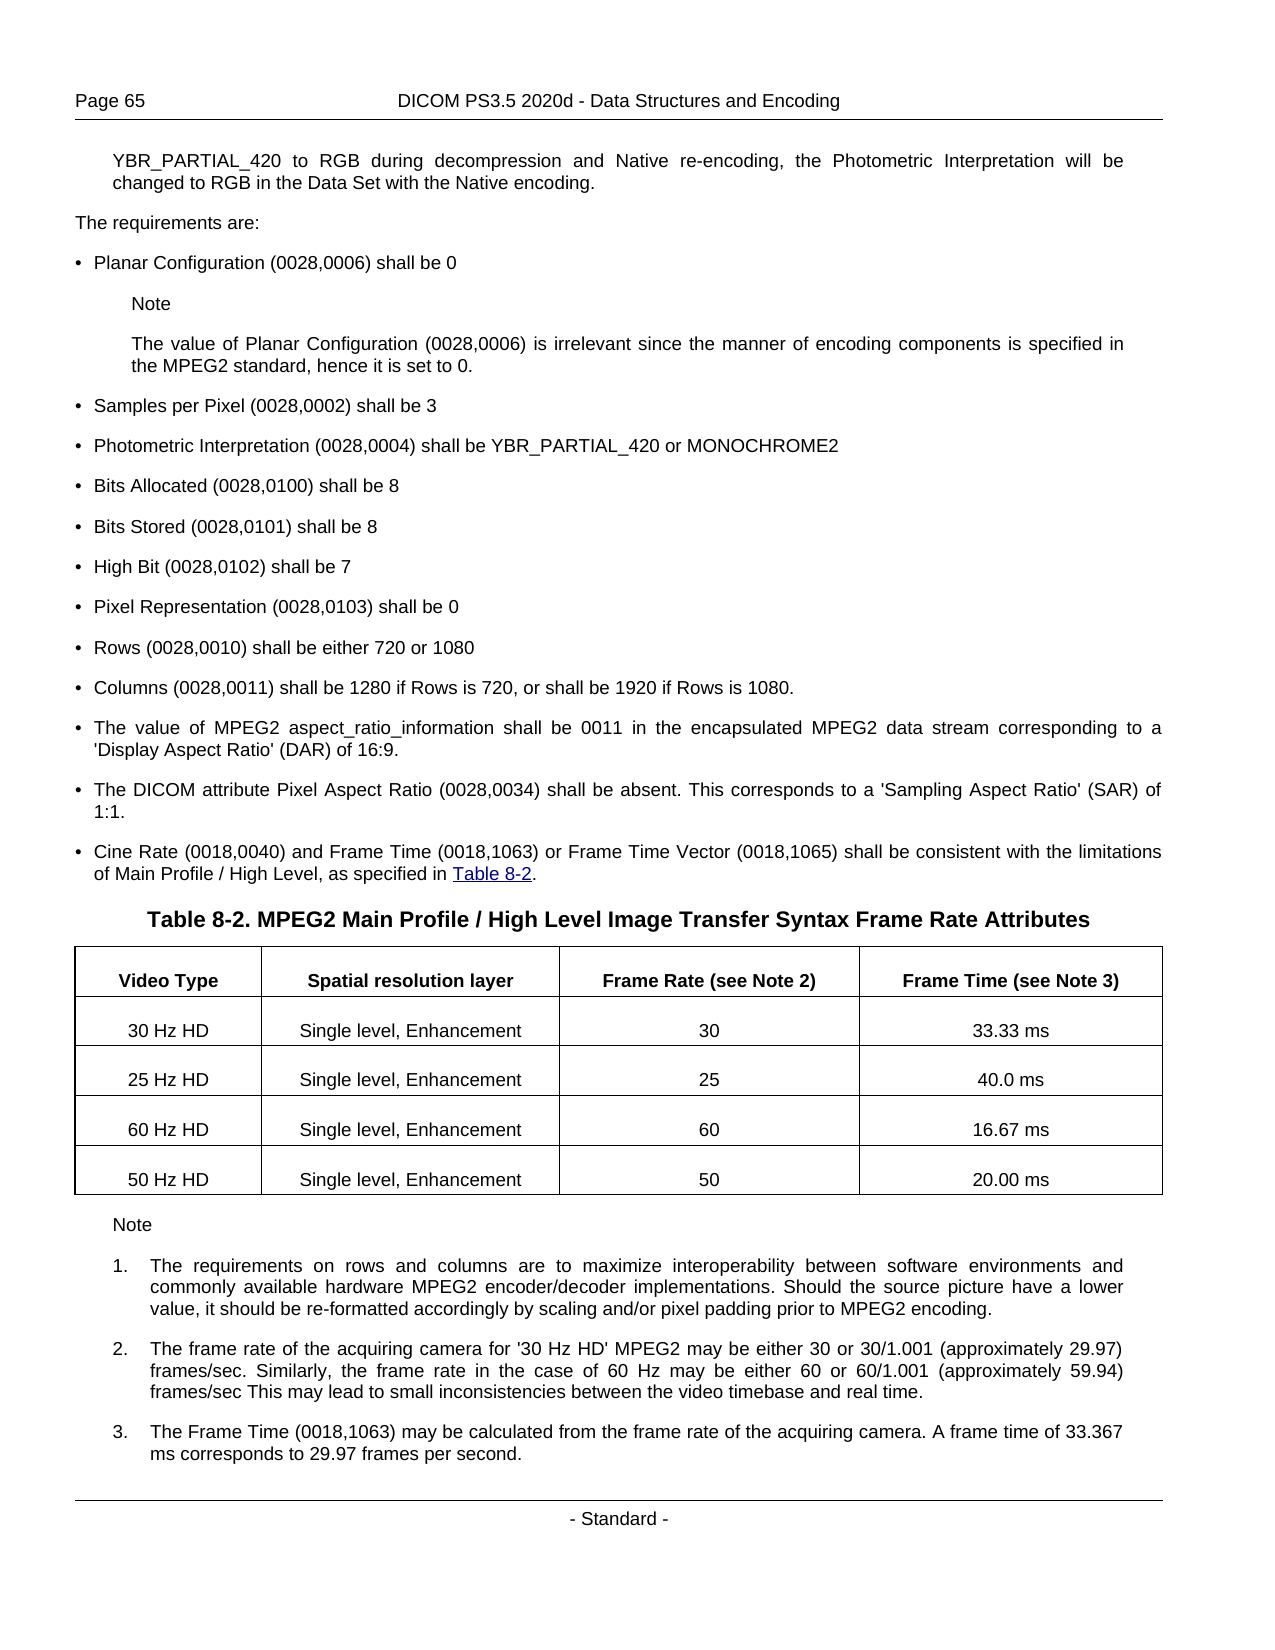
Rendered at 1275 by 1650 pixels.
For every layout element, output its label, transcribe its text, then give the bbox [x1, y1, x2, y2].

table_cell 50 Hz HD [76, 1146, 261, 1194]
table_cell 20.00 ms [860, 1146, 1162, 1194]
text • Pixel Representation (0028,0103) shall be 0 [75, 596, 1162, 618]
text • Rows (0028,0010) shall be either 720 or 1080 [75, 637, 1162, 658]
table_cell Single level, Enhancement [262, 1046, 559, 1095]
text • Bits Stored (0028,0101) shall be 8 [75, 516, 1162, 537]
table_cell Single level, Enhancement [262, 997, 559, 1045]
text 3. The Frame Time (0018,1063) may be calculated from the frame rate of the acquiring camera. A frame time of 33.367 ms corresponds to 29.97 frames per second. [112, 1421, 1125, 1464]
text • The DICOM attribute Pixel Aspect Ratio (0028,0034) shall be absent. This corresponds to a 'Sampling Aspect Ratio' (SAR) of 1:1. [75, 779, 1162, 822]
table_header Spatial resolution layer [262, 947, 559, 996]
text 2. The frame rate of the acquiring camera for '30 Hz HD' MPEG2 may be either 30 or 30/1.001 (approximately 29.97) frames/sec. Similarly, the frame rate in the case of 60 Hz may be either 60 or 60/1.001 (approximately 59.94) frames/sec This may lead to small inconsistencies between the video timebase and real time. [112, 1338, 1125, 1403]
table_header Frame Time (see Note 3) [860, 947, 1162, 996]
text Note [131, 292, 1125, 314]
table_cell 60 [560, 1096, 859, 1145]
table_cell Single level, Enhancement [262, 1096, 559, 1145]
table_header Video Type [76, 947, 261, 996]
text 1. The requirements on rows and columns are to maximize interoperability between software environments and commonly available hardware MPEG2 encoder/decoder implementations. Should the source picture have a lower value, it should be re-formatted accordingly by scaling and/or pixel padding prior to MPEG2 encoding. [112, 1254, 1125, 1319]
table_cell 30 Hz HD [76, 997, 261, 1045]
text • The value of MPEG2 aspect_ratio_information shall be 0011 in the encapsulated MPEG2 data stream corresponding to a 'Display Aspect Ratio' (DAR) of 16:9. [75, 717, 1162, 760]
text YBR_PARTIAL_420 to RGB during decompression and Native re-encoding, the Photometric Interpretation will be changed to RGB in the Data Set with the Native encoding. [112, 150, 1125, 193]
table_cell 25 Hz HD [76, 1046, 261, 1095]
text • Photometric Interpretation (0028,0004) shall be YBR_PARTIAL_420 or MONOCHROME2 [75, 435, 1162, 457]
text The requirements are: [75, 212, 1162, 233]
table_cell 50 [560, 1146, 859, 1194]
text • Bits Allocated (0028,0100) shall be 8 [75, 475, 1162, 497]
table_cell Single level, Enhancement [262, 1146, 559, 1194]
text • Cine Rate (0018,0040) and Frame Time (0018,1063) or Frame Time Vector (0018,1065) shall be consistent with the limitations of Main Profile / High Level, as specified in Table 8-2. [75, 841, 1162, 884]
table_cell 30 [560, 997, 859, 1045]
text • Samples per Pixel (0028,0002) shall be 3 [75, 395, 1162, 416]
text • High Bit (0028,0102) shall be 7 [75, 556, 1162, 577]
text The value of Planar Configuration (0028,0006) is irrelevant since the manner of encoding components is specified in the MPEG2 standard, hence it is set to 0. [131, 333, 1125, 376]
table_cell 40.0 ms [860, 1046, 1162, 1095]
text Note [112, 1214, 1125, 1236]
text • Columns (0028,0011) shall be 1280 if Rows is 720, or shall be 1920 if Rows is 1080. [75, 677, 1162, 698]
table_cell 60 Hz HD [76, 1096, 261, 1145]
table_cell 25 [560, 1046, 859, 1095]
table_cell 33.33 ms [860, 997, 1162, 1045]
table_header Frame Rate (see Note 2) [560, 947, 859, 996]
table_cell 16.67 ms [860, 1096, 1162, 1145]
text • Planar Configuration (0028,0006) shall be 0 [75, 252, 1162, 274]
text Table 8-2. MPEG2 Main Profile / High Level Image Transfer Syntax Frame Rate Attributes [75, 907, 1162, 932]
